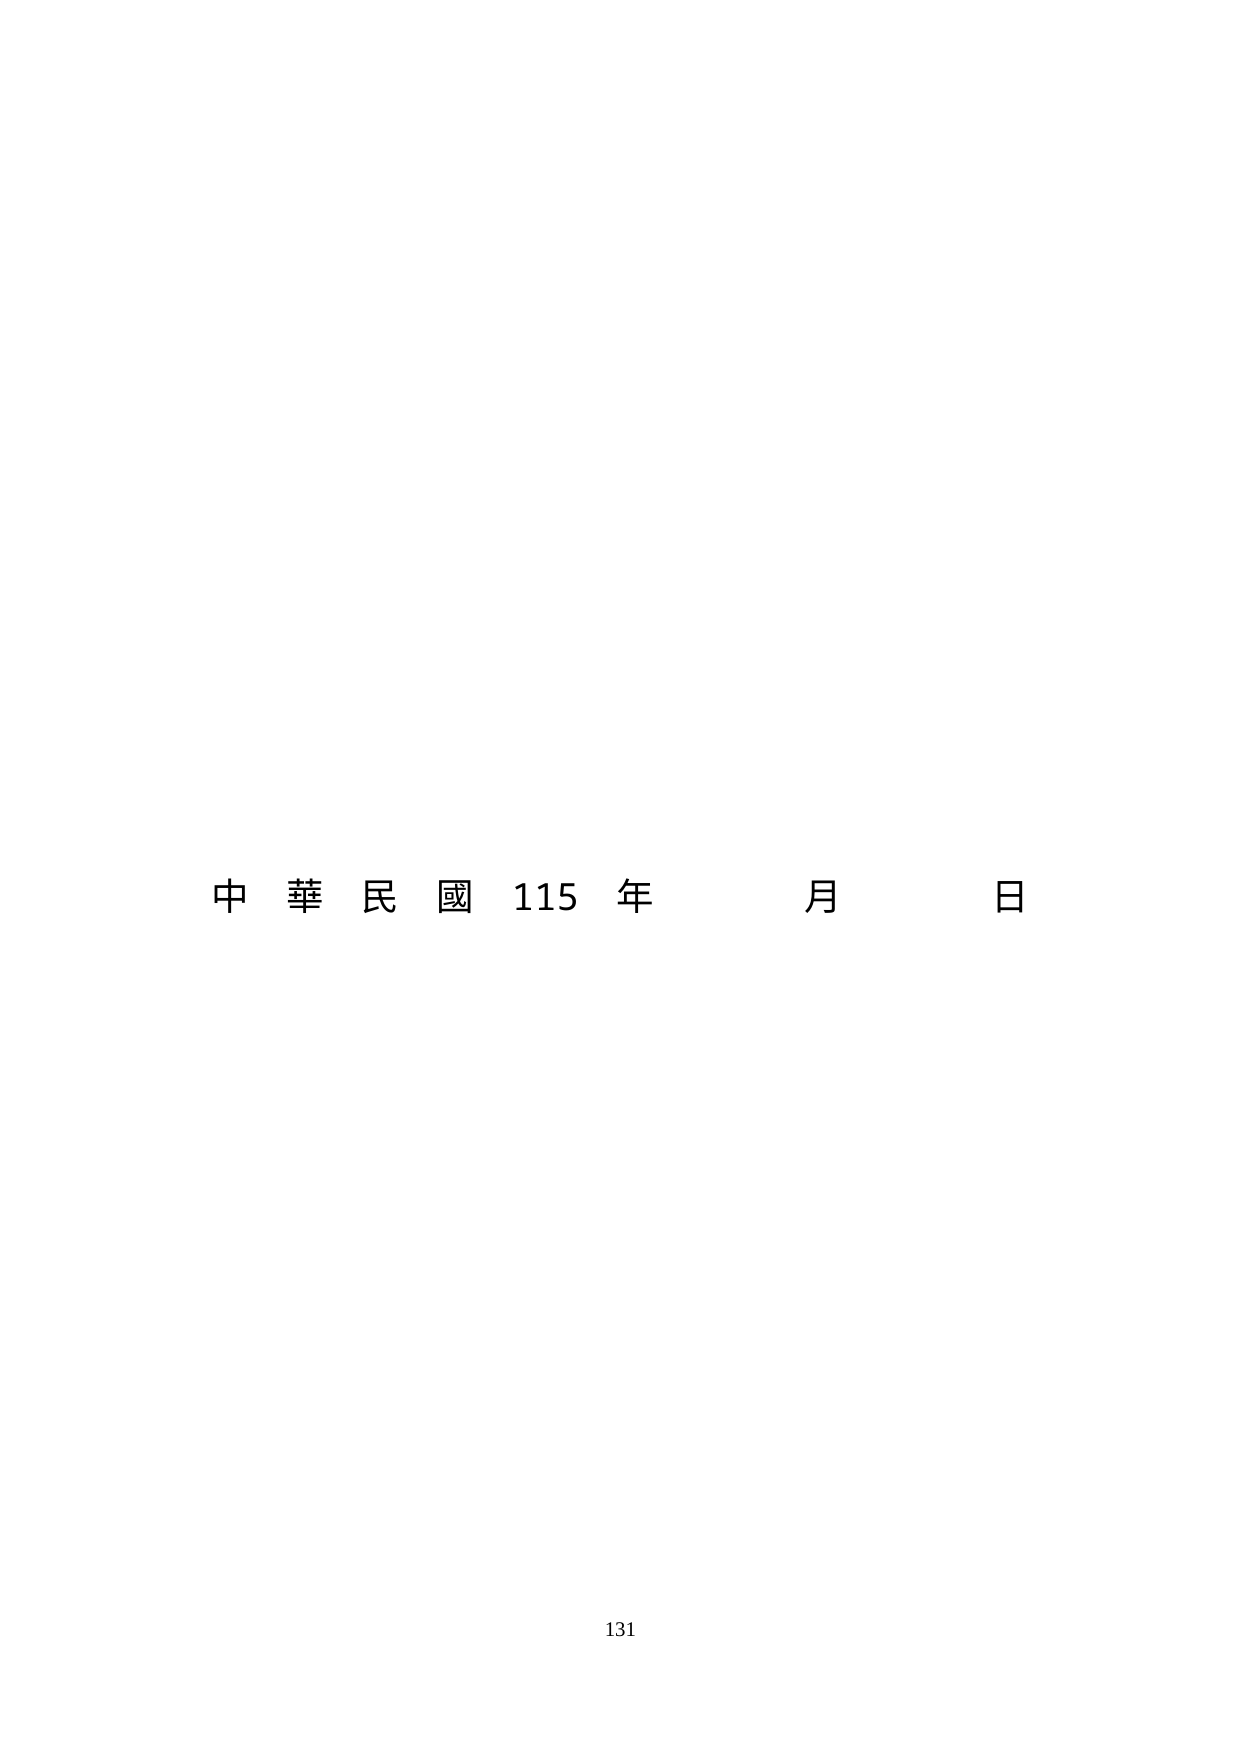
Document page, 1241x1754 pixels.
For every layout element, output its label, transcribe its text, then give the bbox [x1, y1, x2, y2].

text 中 華 民 國 115 年 月 日 [118, 853, 1122, 915]
